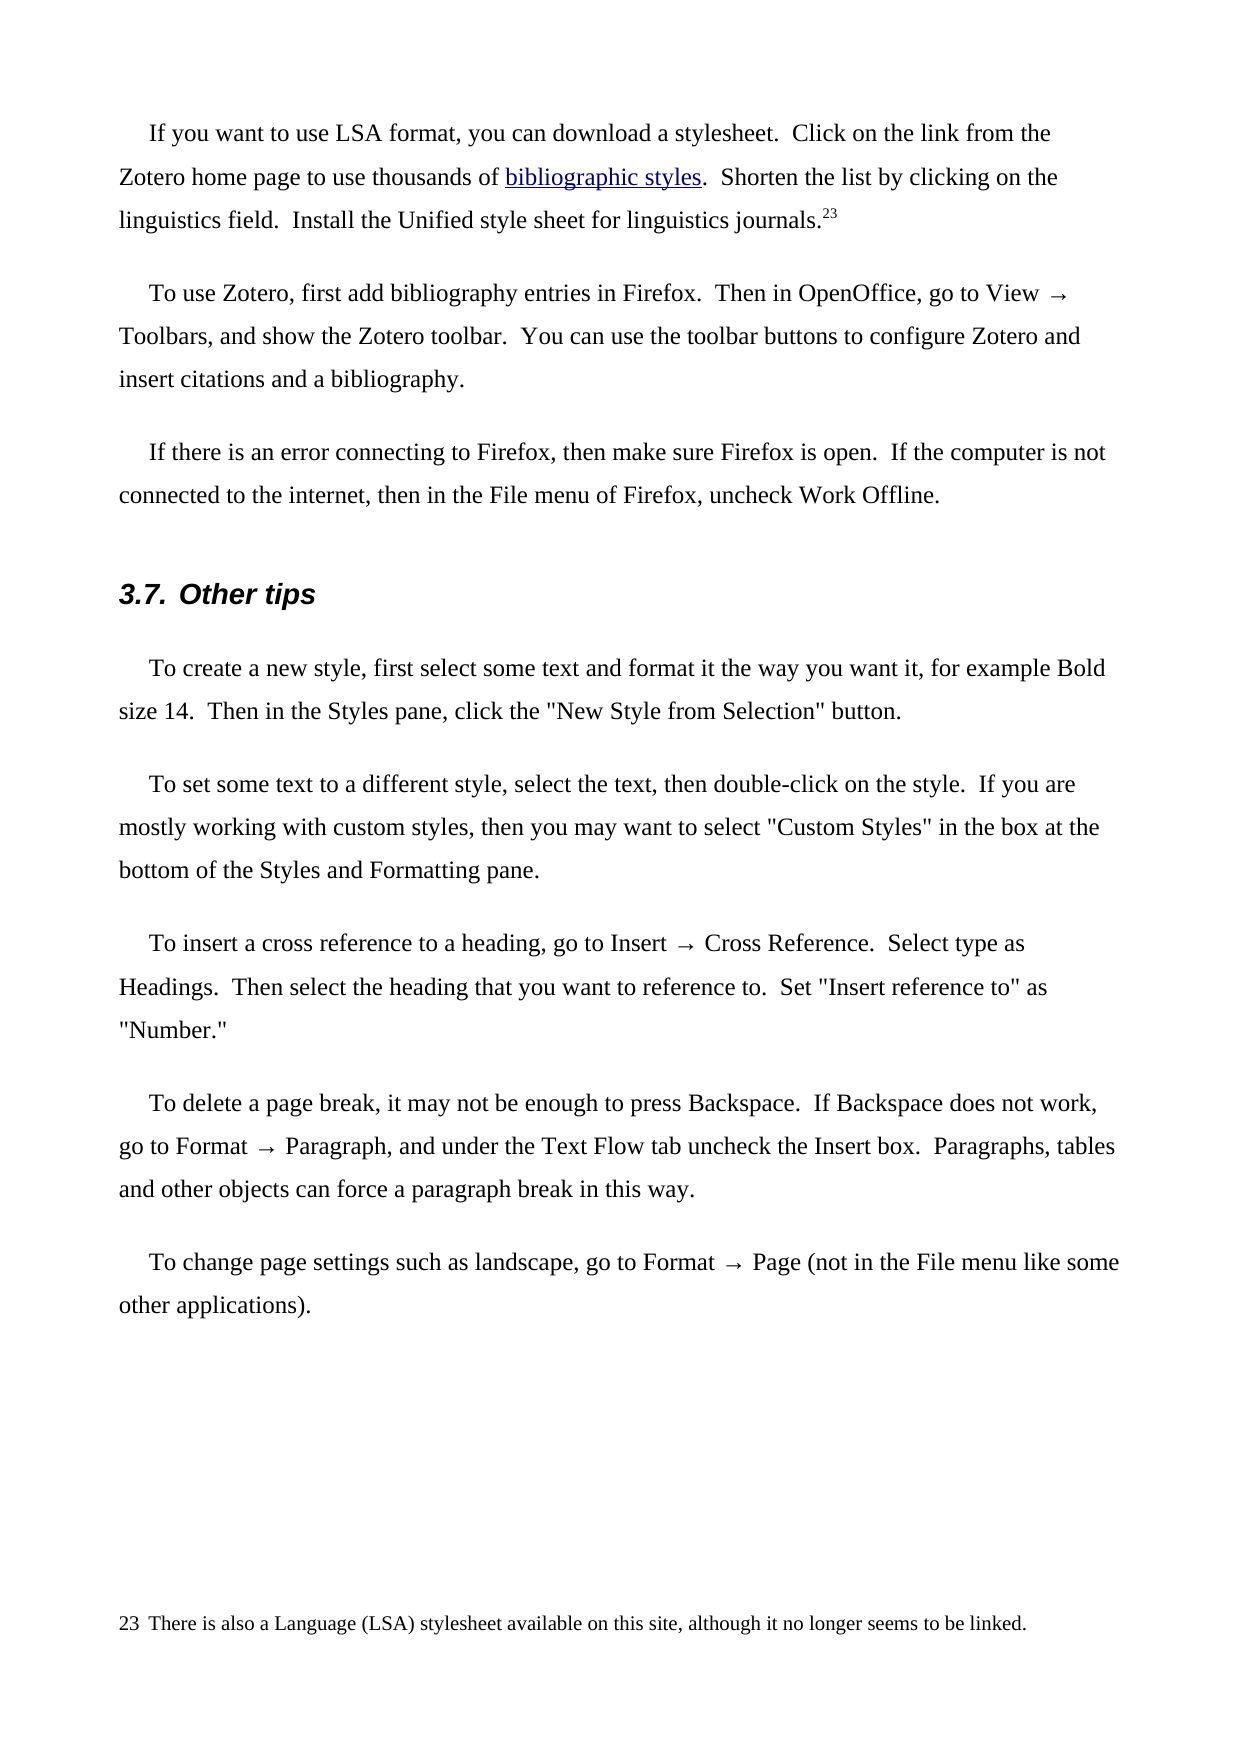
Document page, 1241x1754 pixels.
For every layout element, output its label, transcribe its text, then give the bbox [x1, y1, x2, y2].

text To insert a cross reference to a heading, go to Insert → Cross Reference. Select type as Headings. Then select the heading that you want to reference to. Set "Insert reference to" as "Number." [118, 928, 1122, 1043]
text To set some text to a different style, select the text, then double-click on the style. If you are mostly working with custom styles, then you may want to select "Custom Styles" in the box at the bottom of the Styles and Formatting pane. [118, 769, 1122, 884]
text To create a new style, first select some text and format it the way you want it, for example Bold size 14. Then in the Styles pane, click the "New Style from Selection" button. [118, 653, 1122, 725]
text To change page settings such as landscape, go to Format → Page (not in the File menu like some other applications). [118, 1247, 1122, 1319]
text To use Zotero, first add bibliography entries in Firefox. Then in OpenOffice, go to View → Toolbars, and show the Zotero toolbar. You can use the toolbar buttons to configure Zotero and insert citations and a bibliography. [118, 278, 1122, 393]
text There is also a Language (LSA) stylesheet available on this site, although it no longer seems to be linked. [118, 1611, 1122, 1635]
text If there is an error connecting to Firefox, then make sure Firefox is open. If the computer is not connected to the internet, then in the File menu of Firefox, uncheck Work Offline. [118, 437, 1122, 509]
text If you want to use LSA format, you can download a stylesheet. Click on the link from the Zotero home page to use thousands of bibliographic styles. Shorten the list by clicking on the linguistics field. Install the Unified style sheet for linguistics journals. [118, 118, 1122, 233]
text To delete a page break, it may not be enough to press Backspace. If Backspace does not work, go to Format → Paragraph, and under the Text Flow tab uncheck the Insert box. Paragraphs, tables and other objects can force a paragraph break in this way. [118, 1088, 1122, 1203]
subtitle Other tips [118, 577, 1122, 611]
